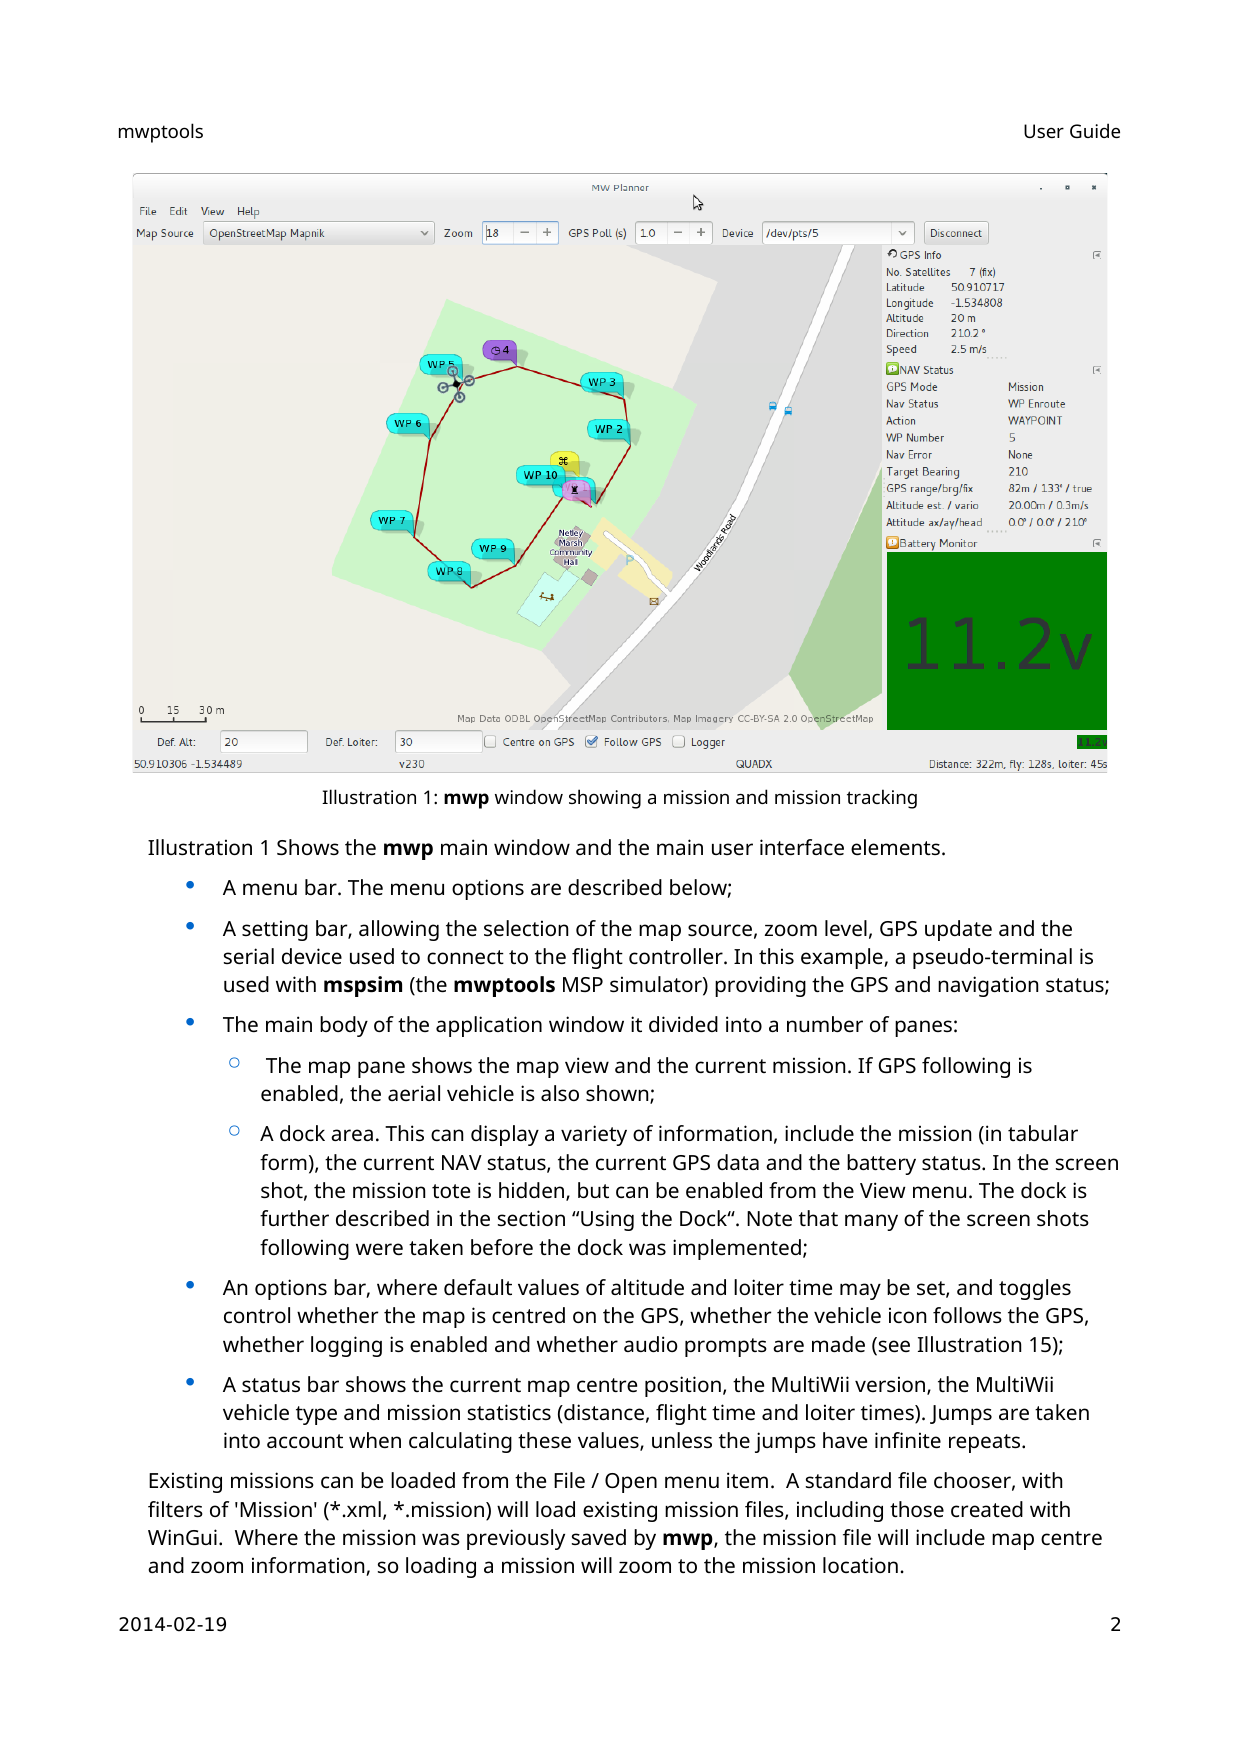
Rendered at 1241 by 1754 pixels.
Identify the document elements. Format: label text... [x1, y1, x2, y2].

picture [132, 173, 1108, 773]
list A setting bar, allowing the selection of the map source, zoom level, GPS update and the serial device used to connect to the flight controller. In this example, a pseudo-terminal is used with mspsim (the mwptools MSP simulator) providing the GPS and navigation status; [185, 914, 1122, 999]
list The main body of the application window it divided into a number of panes: [185, 1011, 1122, 1039]
list A status bar shows the current map centre position, the MultiWii version, the MultiWii vehicle type and mission statistics (distance, flight time and loiter times). Jumps are taken into account when calculating these values, unless the jumps have infinite repeats. [185, 1370, 1122, 1455]
text Illustration 1: mwp window showing a mission and mission tracking [133, 773, 1107, 810]
text Existing missions can be loaded from the File / Open menu item. A standard file chooser, with filters of 'Mission' (*.xml, *.mission) will load existing mission files, including those created with WinGui. Where the mission was previously saved by mwp, the mission file will include map centre and zoom information, so loading a mission will zoom to the mission location. [148, 1467, 1122, 1579]
text Illustration 1 Shows the mwp main window and the main user interface elements. [148, 833, 1122, 861]
list A menu bar. The menu options are described below; [185, 873, 1122, 902]
list An options bar, where default values of altitude and loiter time may be set, and toggles control whether the map is centred on the GPS, whether the vehicle icon follows the GPS, whether logging is enabled and whether audio prompts are made (see Illustration 15); [185, 1273, 1122, 1358]
list A dock area. This can display a variety of information, include the mission (in tabular form), the current NAV status, the current GPS data and the battery status. In the screen shot, the mission tote is hidden, but can be enabled from the View menu. The dock is further described in the section “Using the Dock“. Note that many of the screen shots following were taken before the dock was implemented; [223, 1119, 1122, 1261]
list The map pane shows the map view and the current mission. If GPS following is enabled, the aerial vehicle is also shown; [223, 1051, 1122, 1108]
